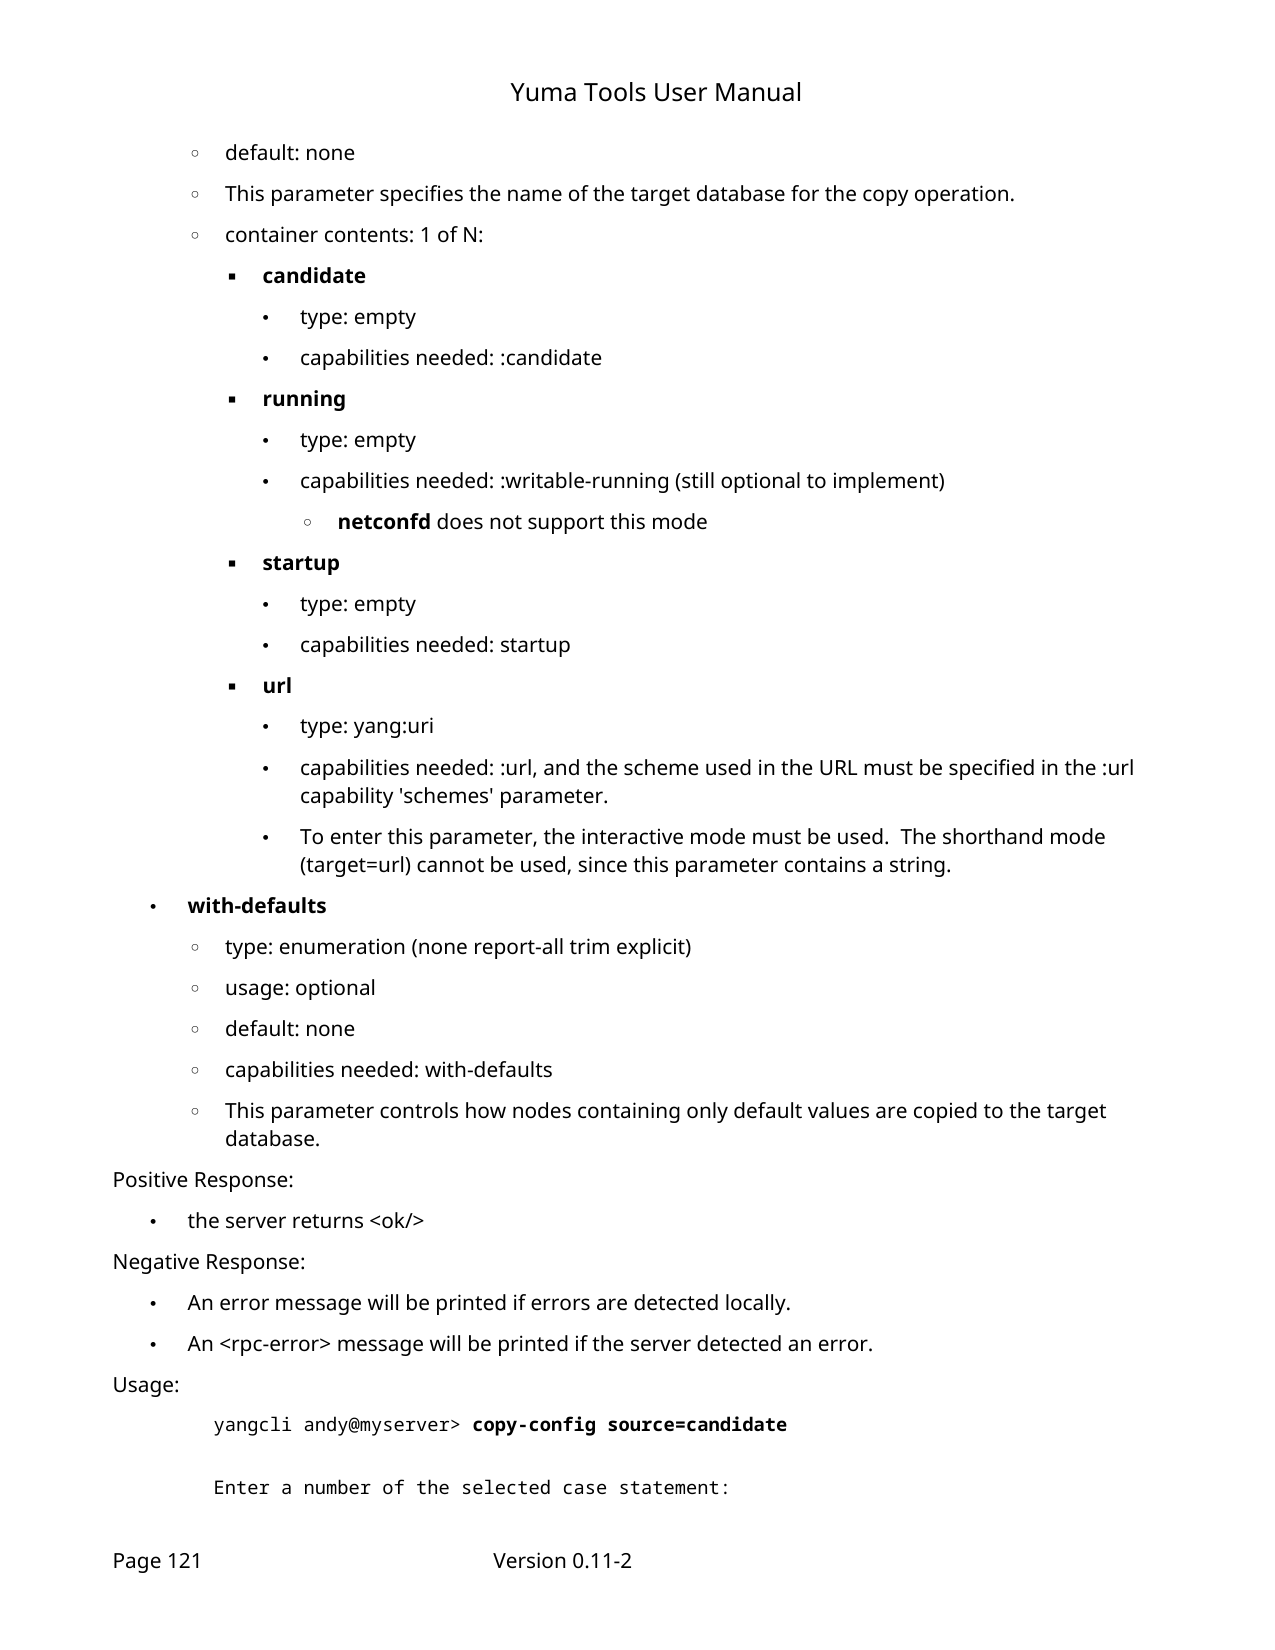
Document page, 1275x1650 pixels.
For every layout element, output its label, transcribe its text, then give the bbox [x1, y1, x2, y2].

list type: yang:uri [262, 712, 1200, 740]
text Usage: [112, 1370, 1200, 1398]
list This parameter controls how nodes containing only default values are copied to the target database. [187, 1096, 1200, 1153]
list type: enumeration (none report-all trim explicit) [187, 932, 1200, 961]
list An <rpc-error> message will be printed if the server detected an error. [150, 1329, 1200, 1358]
list with-defaults [150, 891, 1200, 920]
list type: empty [262, 302, 1200, 331]
text Positive Response: [112, 1165, 1200, 1194]
list startup [225, 548, 1200, 576]
list To enter this parameter, the interactive mode must be used. The shorthand mode (target=url) cannot be used, since this parameter contains a string. [262, 822, 1200, 879]
list default: none [187, 138, 1200, 167]
list default: none [187, 1014, 1200, 1043]
list capabilities needed: with-defaults [187, 1055, 1200, 1083]
list An error message will be printed if errors are detected locally. [150, 1288, 1200, 1317]
text Negative Response: [112, 1247, 1200, 1276]
list url [225, 671, 1200, 699]
text Enter a number of the selected case statement: [139, 1474, 1200, 1499]
list capabilities needed: :writable-running (still optional to implement) [262, 466, 1200, 494]
list This parameter specifies the name of the target database for the copy operation. [187, 179, 1200, 208]
list capabilities needed: :candidate [262, 343, 1200, 372]
text yangcli andy@myserver> copy-config source=candidate [139, 1411, 1200, 1462]
list type: empty [262, 425, 1200, 453]
list candidate [225, 261, 1200, 290]
list capabilities needed: :url, and the scheme used in the URL must be specified in the :url capability 'schemes' parameter. [262, 753, 1200, 809]
list netconfd does not support this mode [300, 507, 1200, 535]
list capabilities needed: startup [262, 630, 1200, 658]
list container contents: 1 of N: [187, 220, 1200, 249]
list usage: optional [187, 973, 1200, 1002]
list type: empty [262, 589, 1200, 617]
list the server returns <ok/> [150, 1206, 1200, 1235]
list running [225, 384, 1200, 413]
